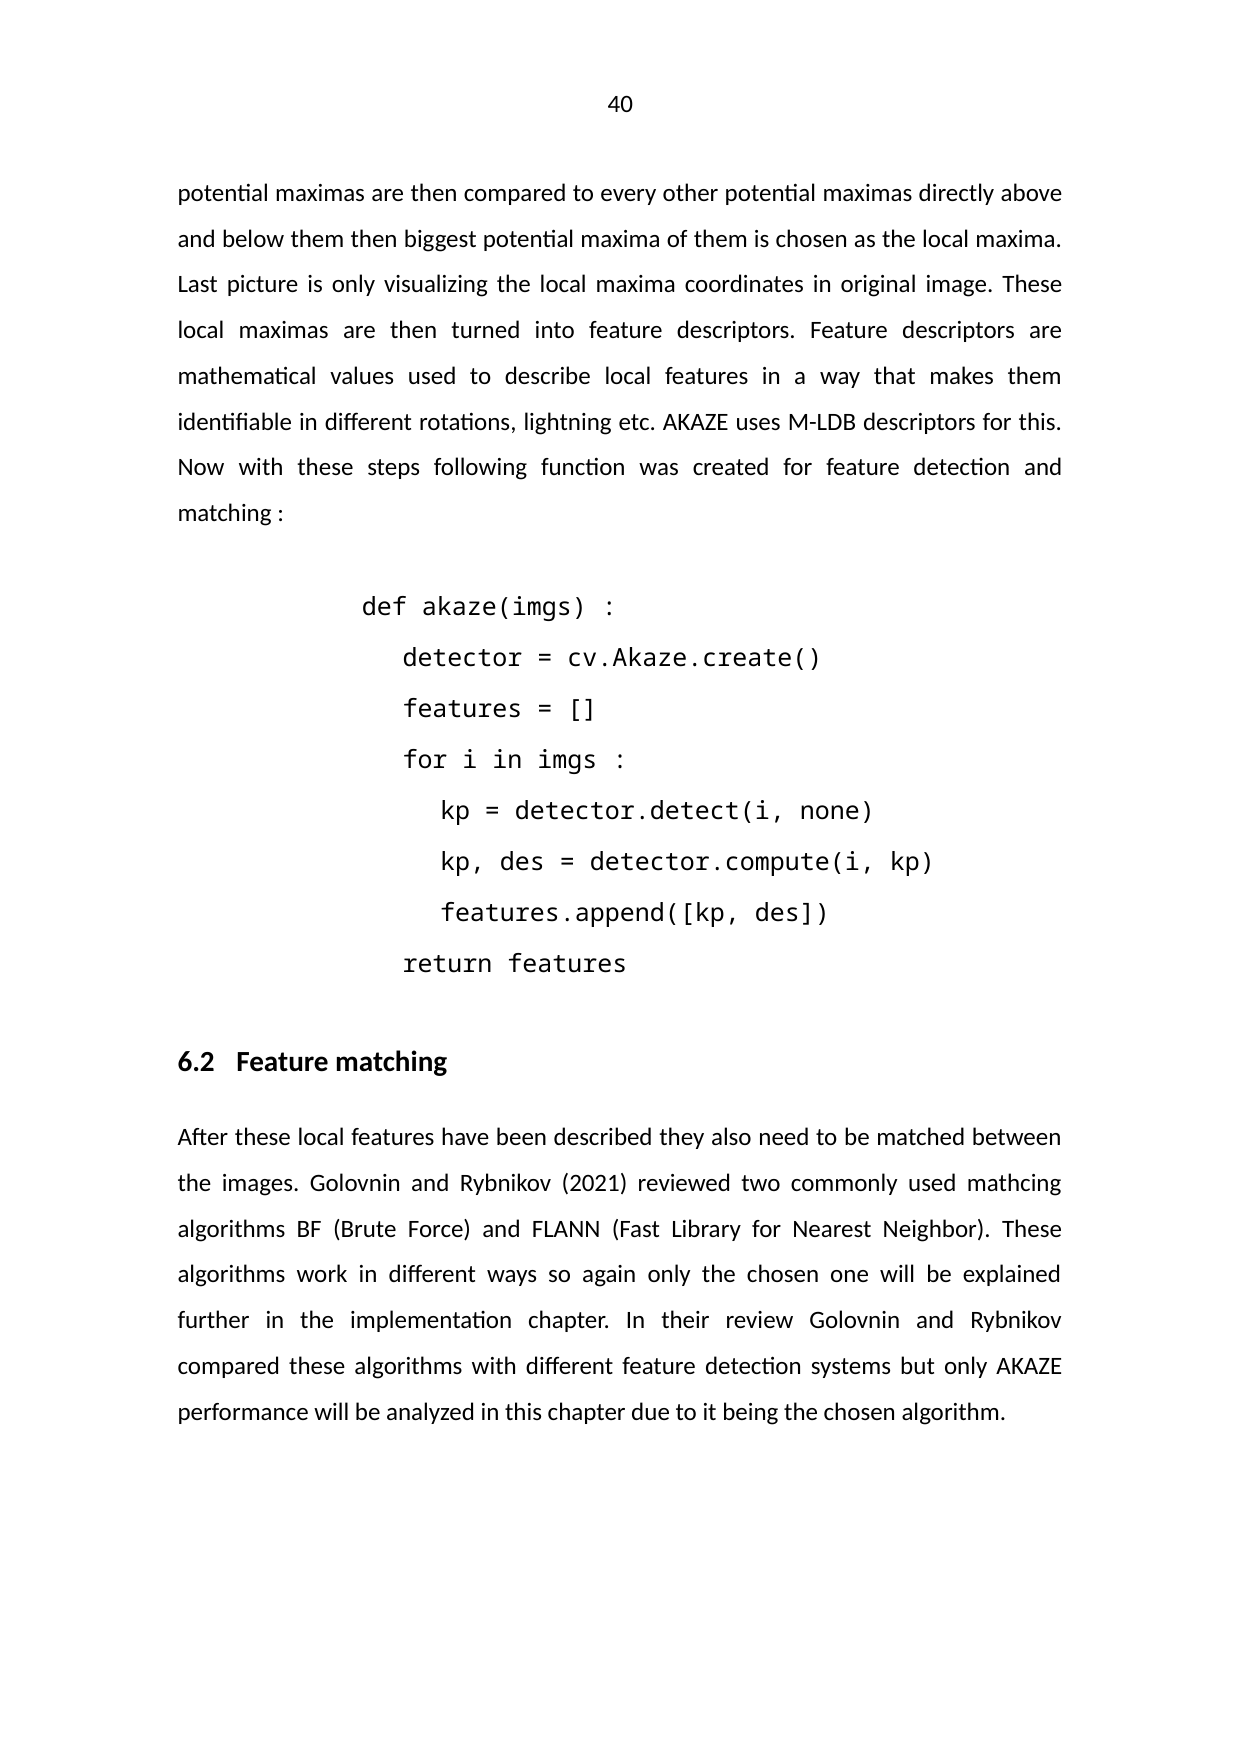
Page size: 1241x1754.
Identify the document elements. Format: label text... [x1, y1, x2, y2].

text detector = cv.Akaze.create() [177, 640, 1063, 674]
text features = [] [177, 691, 1063, 725]
text def akaze(imgs) : [177, 589, 1063, 623]
text After these local features have been described they also need to be matched between the images. Golovnin and Rybnikov (2021) reviewed two commonly used mathcing algorithms BF (Brute Force) and FLANN (Fast Library for Nearest Neighbor). These algorithms work in different ways so again only the chosen one will be explained further in the implementation chapter. In their review Golovnin and Rybnikov compared these algorithms with different feature detection systems but only AKAZE performance will be analyzed in this chapter due to it being the chosen algorithm. [177, 1121, 1063, 1426]
text kp = detector.detect(i, none) [177, 793, 1063, 827]
text return features [177, 946, 1063, 980]
text features.append([kp, des]) [177, 895, 1063, 929]
text for i in imgs : [177, 742, 1063, 776]
subtitle Feature matching [177, 1043, 1063, 1078]
text potential maximas are then compared to every other potential maximas directly above and below them then biggest potential maxima of them is chosen as the local maxima. Last picture is only visualizing the local maxima coordinates in original image. These local maximas are then turned into feature descriptors. Feature descriptors are mathematical values used to describe local features in a way that makes them identifiable in different rotations, lightning etc. AKAZE uses M-LDB descriptors for this. Now with these steps following function was created for feature detection and matching : [177, 177, 1063, 528]
text kp, des = detector.compute(i, kp) [177, 844, 1063, 878]
